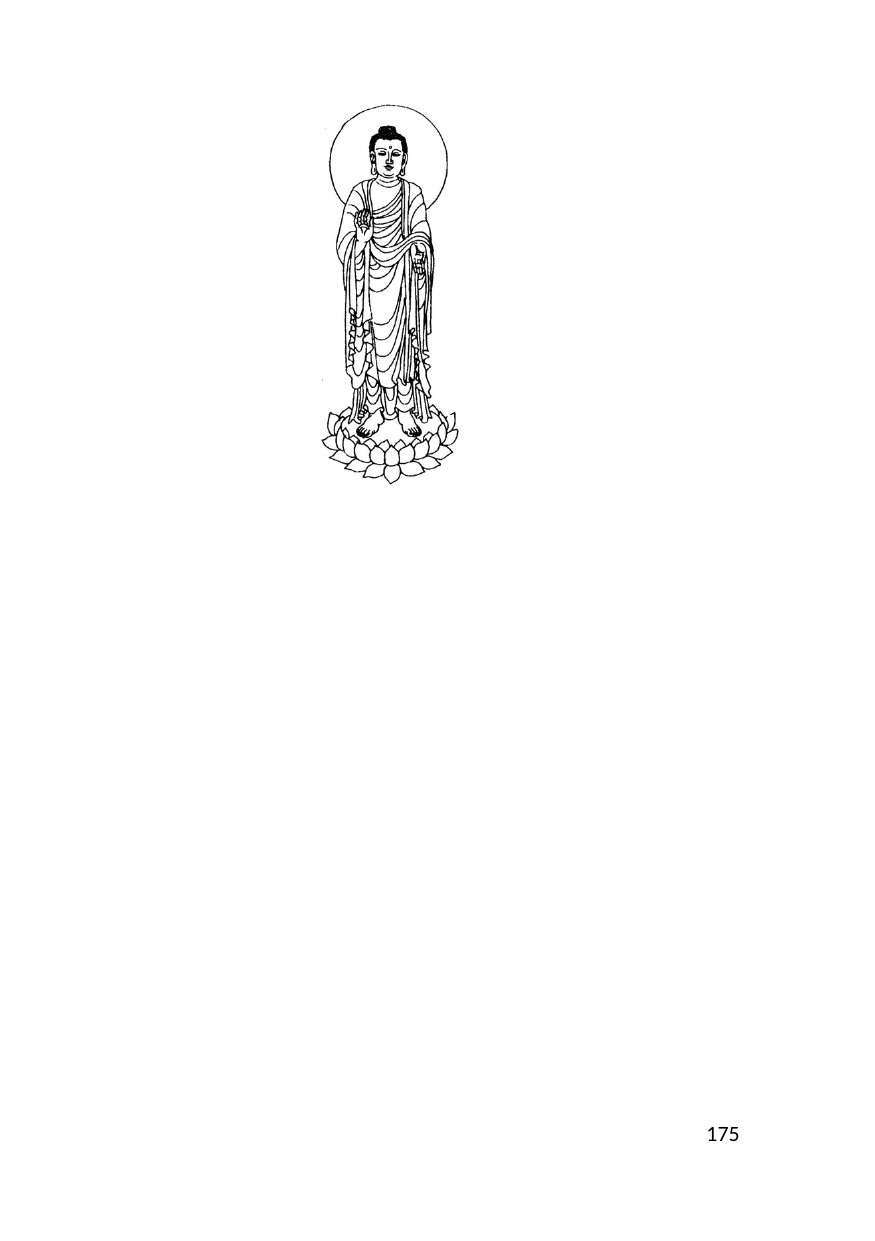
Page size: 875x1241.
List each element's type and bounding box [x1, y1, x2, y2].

picture [307, 97, 473, 488]
